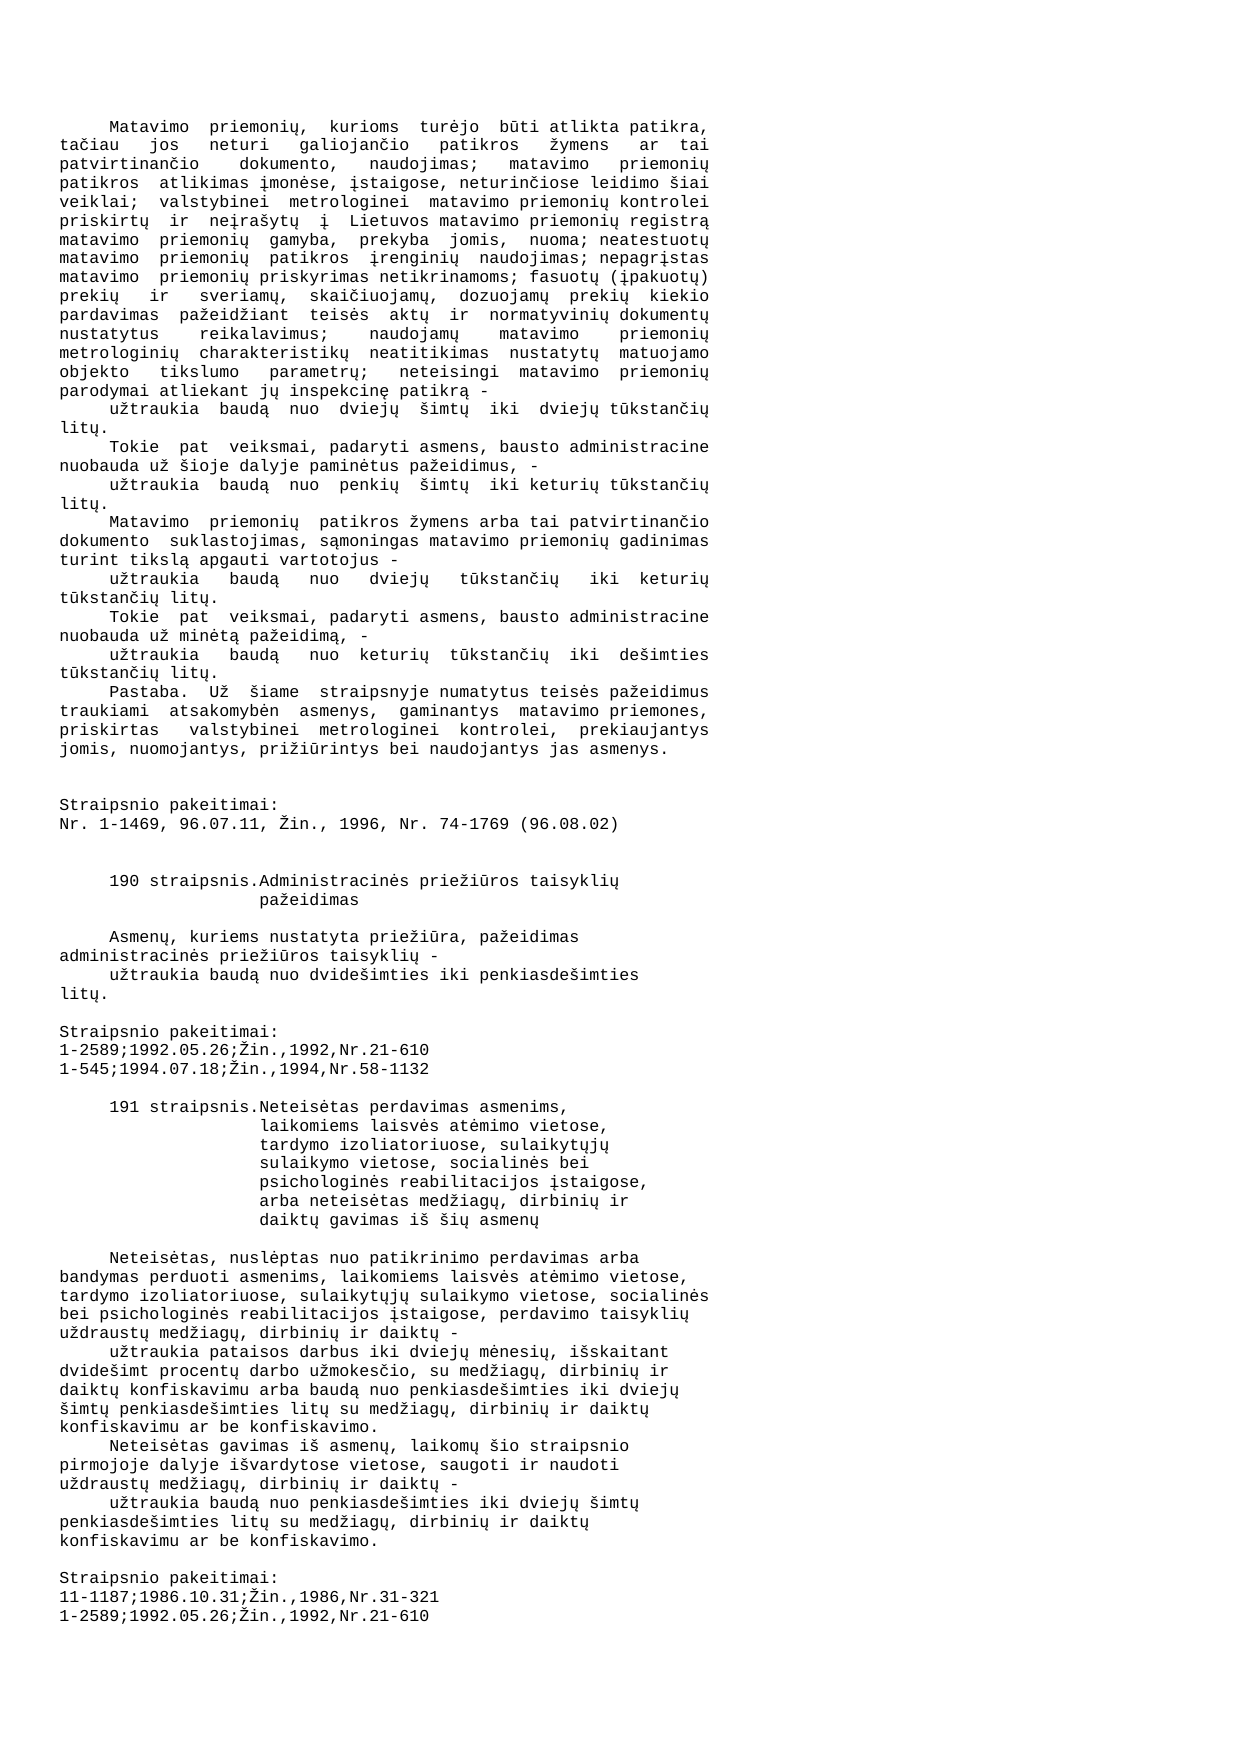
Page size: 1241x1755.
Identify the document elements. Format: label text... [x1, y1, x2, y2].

text Nr. 1-1469, 96.07.11, Žin., 1996, Nr. 74-1769 (96.08.02) [59, 816, 1122, 834]
text arba neteisėtas medžiagų, dirbinių ir [59, 1193, 1122, 1212]
text 1-545;1994.07.18;Žin.,1994,Nr.58-1132 [59, 1061, 1122, 1080]
text nuobauda už minėtą pažeidimą, - [59, 627, 1122, 646]
text pažeidimas [59, 891, 1122, 910]
text 190 straipsnis.Administracinės priežiūros taisyklių [59, 872, 1122, 891]
text Neteisėtas, nuslėptas nuo patikrinimo perdavimas arba [59, 1249, 1122, 1268]
text užtraukia baudą nuo penkiasdešimties iki dviejų šimtų [59, 1494, 1122, 1513]
text užtraukia baudą nuo dviejų tūkstančių iki keturių [59, 571, 1122, 589]
text konfiskavimu ar be konfiskavimo. [59, 1419, 1122, 1438]
text Matavimo priemonių patikros žymens arba tai patvirtinančio [59, 514, 1122, 533]
text tardymo izoliatoriuose, sulaikytųjų sulaikymo vietose, socialinės [59, 1287, 1122, 1306]
text litų. [59, 420, 1122, 439]
text Straipsnio pakeitimai: [59, 797, 1122, 816]
text 1-2589;1992.05.26;Žin.,1992,Nr.21-610 [59, 1042, 1122, 1061]
text patikros atlikimas įmonėse, įstaigose, neturinčiose leidimo šiai [59, 175, 1122, 193]
text metrologinių charakteristikų neatitikimas nustatytų matuojamo [59, 344, 1122, 363]
text pirmojoje dalyje išvardytose vietose, saugoti ir naudoti [59, 1457, 1122, 1476]
text parodymai atliekant jų inspekcinę patikrą - [59, 382, 1122, 401]
text matavimo priemonių gamyba, prekyba jomis, nuoma; neatestuotų [59, 231, 1122, 250]
text laikomiems laisvės atėmimo vietose, [59, 1117, 1122, 1136]
text nuobauda už šioje dalyje paminėtus pažeidimus, - [59, 457, 1122, 476]
text užtraukia baudą nuo dviejų šimtų iki dviejų tūkstančių [59, 401, 1122, 420]
text priskirtas valstybinei metrologinei kontrolei, prekiaujantys [59, 721, 1122, 740]
text sulaikymo vietose, socialinės bei [59, 1155, 1122, 1174]
text 11-1187;1986.10.31;Žin.,1986,Nr.31-321 [59, 1589, 1122, 1608]
text Pastaba. Už šiame straipsnyje numatytus teisės pažeidimus [59, 684, 1122, 703]
text veiklai; valstybinei metrologinei matavimo priemonių kontrolei [59, 193, 1122, 212]
text užtraukia baudą nuo penkių šimtų iki keturių tūkstančių [59, 476, 1122, 495]
text uždraustų medžiagų, dirbinių ir daiktų - [59, 1476, 1122, 1494]
text litų. [59, 495, 1122, 514]
text tūkstančių litų. [59, 665, 1122, 684]
text daiktų konfiskavimu arba baudą nuo penkiasdešimties iki dviejų [59, 1381, 1122, 1400]
text prekių ir sveriamų, skaičiuojamų, dozuojamų prekių kiekio [59, 288, 1122, 307]
text daiktų gavimas iš šių asmenų [59, 1212, 1122, 1231]
text penkiasdešimties litų su medžiagų, dirbinių ir daiktų [59, 1513, 1122, 1532]
text 191 straipsnis.Neteisėtas perdavimas asmenims, [59, 1098, 1122, 1117]
text konfiskavimu ar be konfiskavimo. [59, 1532, 1122, 1551]
text užtraukia baudą nuo keturių tūkstančių iki dešimties [59, 646, 1122, 665]
text Neteisėtas gavimas iš asmenų, laikomų šio straipsnio [59, 1438, 1122, 1457]
text Asmenų, kuriems nustatyta priežiūra, pažeidimas [59, 929, 1122, 948]
text uždraustų medžiagų, dirbinių ir daiktų - [59, 1325, 1122, 1344]
text jomis, nuomojantys, prižiūrintys bei naudojantys jas asmenys. [59, 740, 1122, 759]
text turint tikslą apgauti vartotojus - [59, 552, 1122, 571]
text bei psichologinės reabilitacijos įstaigose, perdavimo taisyklių [59, 1306, 1122, 1325]
text psichologinės reabilitacijos įstaigose, [59, 1174, 1122, 1193]
text tūkstančių litų. [59, 589, 1122, 608]
text tardymo izoliatoriuose, sulaikytųjų [59, 1136, 1122, 1155]
text bandymas perduoti asmenims, laikomiems laisvės atėmimo vietose, [59, 1268, 1122, 1287]
text šimtų penkiasdešimties litų su medžiagų, dirbinių ir daiktų [59, 1400, 1122, 1419]
text tačiau jos neturi galiojančio patikros žymens ar tai [59, 137, 1122, 156]
text administracinės priežiūros taisyklių - [59, 948, 1122, 967]
text Tokie pat veiksmai, padaryti asmens, bausto administracine [59, 439, 1122, 457]
text dokumento suklastojimas, sąmoningas matavimo priemonių gadinimas [59, 533, 1122, 552]
text patvirtinančio dokumento, naudojimas; matavimo priemonių [59, 156, 1122, 175]
text užtraukia baudą nuo dvidešimties iki penkiasdešimties [59, 967, 1122, 985]
text Straipsnio pakeitimai: [59, 1570, 1122, 1589]
text litų. [59, 985, 1122, 1004]
text traukiami atsakomybėn asmenys, gaminantys matavimo priemones, [59, 703, 1122, 721]
text matavimo priemonių priskyrimas netikrinamoms; fasuotų (įpakuotų) [59, 269, 1122, 288]
text dvidešimt procentų darbo užmokesčio, su medžiagų, dirbinių ir [59, 1362, 1122, 1381]
text Tokie pat veiksmai, padaryti asmens, bausto administracine [59, 608, 1122, 627]
text Matavimo priemonių, kurioms turėjo būti atlikta patikra, [59, 118, 1122, 137]
text 1-2589;1992.05.26;Žin.,1992,Nr.21-610 [59, 1608, 1122, 1626]
text objekto tikslumo parametrų; neteisingi matavimo priemonių [59, 363, 1122, 382]
text priskirtų ir neįrašytų į Lietuvos matavimo priemonių registrą [59, 212, 1122, 231]
text pardavimas pažeidžiant teisės aktų ir normatyvinių dokumentų [59, 307, 1122, 326]
text Straipsnio pakeitimai: [59, 1023, 1122, 1042]
text matavimo priemonių patikros įrenginių naudojimas; nepagrįstas [59, 250, 1122, 269]
text nustatytus reikalavimus; naudojamų matavimo priemonių [59, 326, 1122, 344]
text užtraukia pataisos darbus iki dviejų mėnesių, išskaitant [59, 1344, 1122, 1362]
